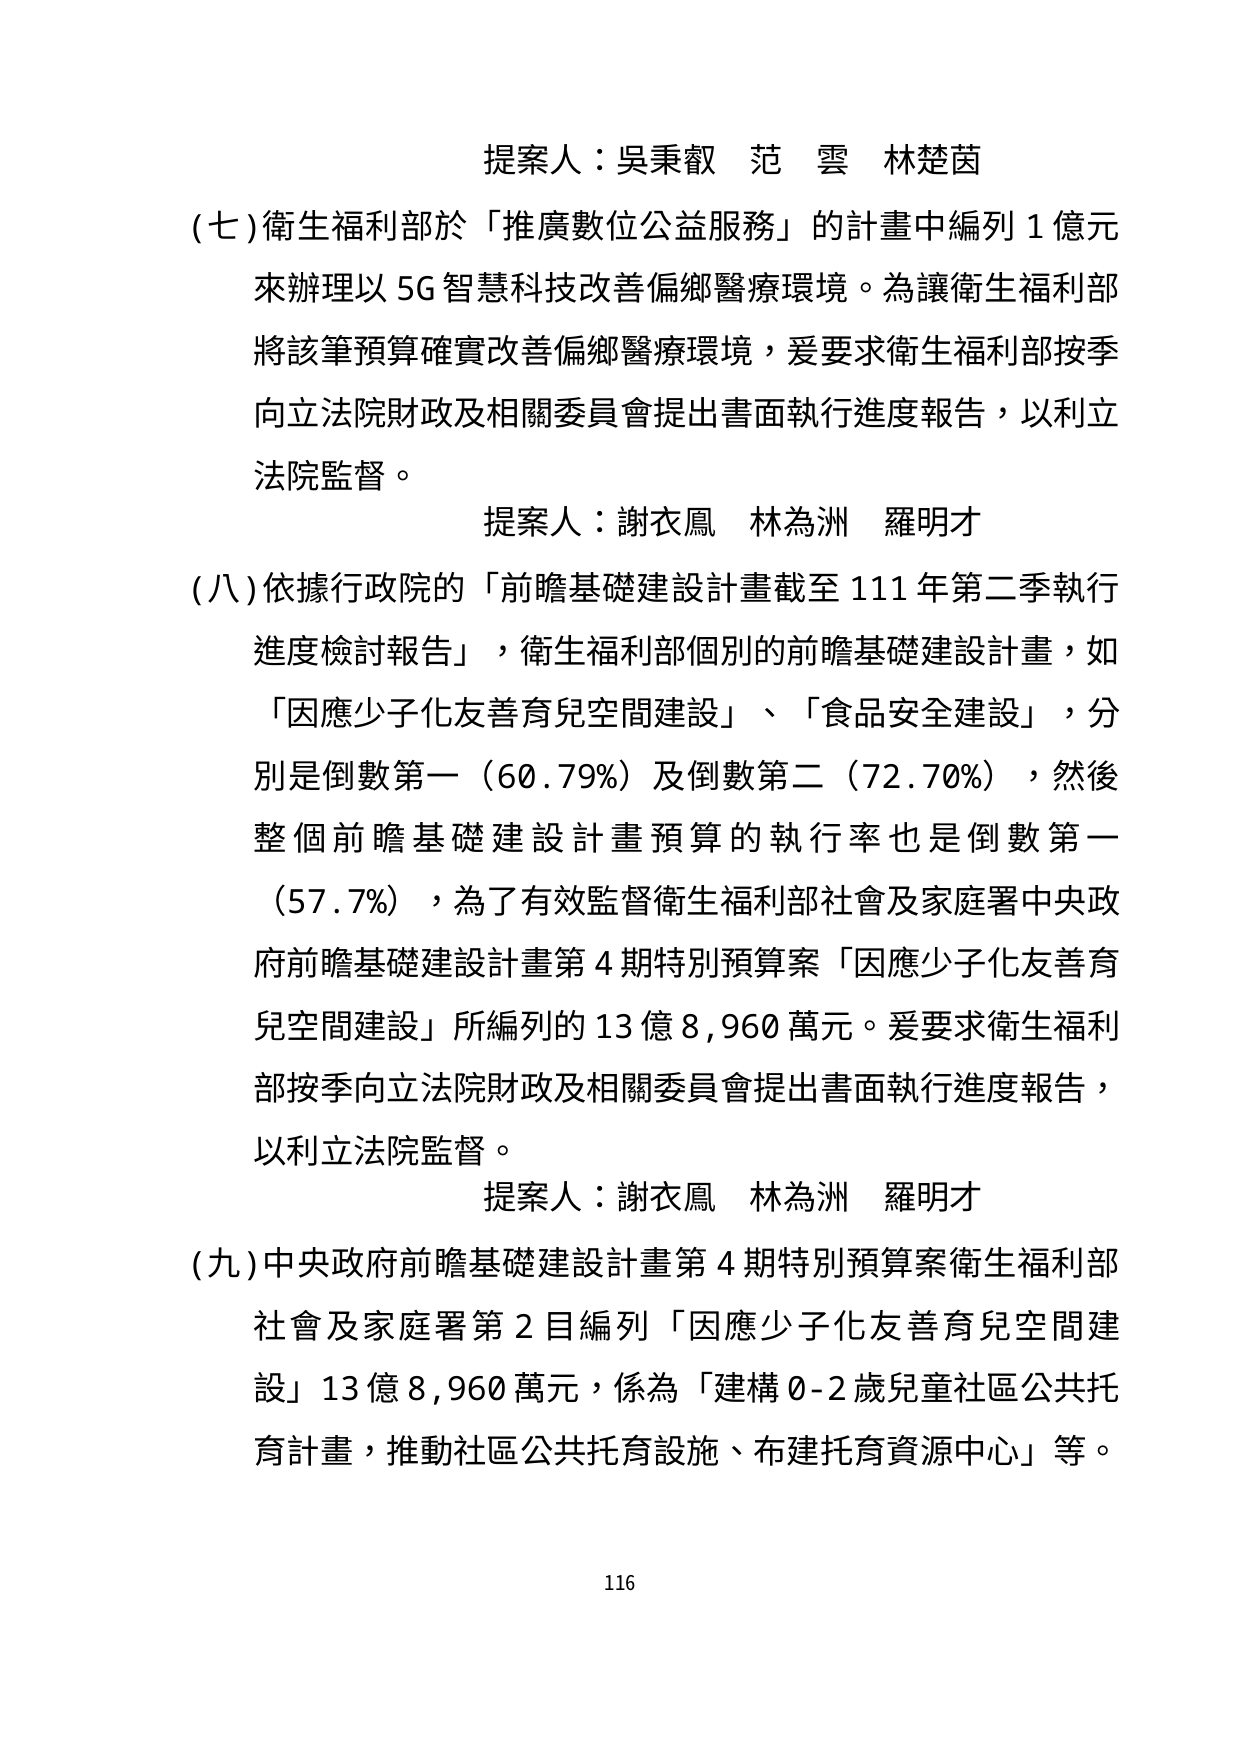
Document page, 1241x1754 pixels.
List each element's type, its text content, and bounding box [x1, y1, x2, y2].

text (七)衛生福利部於「推廣數位公益服務」的計畫中編列1億元來辦理以5G智慧科技改善偏鄉醫療環境。為讓衛生福利部將該筆預算確實改善偏鄉醫療環境，爰要求衛生福利部按季向立法院財政及相關委員會提出書面執行進度報告，以利立法院監督。 [187, 182, 1120, 494]
text (八)依據行政院的「前瞻基礎建設計畫截至111年第二季執行進度檢討報告」，衛生福利部個別的前瞻基礎建設計畫，如「因應少子化友善育兒空間建設」、「食品安全建設」，分別是倒數第一（60.79%）及倒數第二（72.70%），然後整個前瞻基礎建設計畫預算的執行率也是倒數第一（57.7%），為了有效監督衛生福利部社會及家庭署中央政府前瞻基礎建設計畫第4期特別預算案「因應少子化友善育兒空間建設」所編列的13億8,960萬元。爰要求衛生福利部按季向立法院財政及相關委員會提出書面執行進度報告，以利立法院監督。 [187, 544, 1120, 1169]
text 提案人：謝衣鳯 林為洲 羅明才 [483, 494, 1120, 544]
text (九)中央政府前瞻基礎建設計畫第4期特別預算案衛生福利部社會及家庭署第2目編列「因應少子化友善育兒空間建設」13億8,960萬元，係為「建構0-2歲兒童社區公共托育計畫，推動社區公共托育設施、布建托育資源中心」等。 [187, 1219, 1120, 1469]
text 提案人：謝衣鳯 林為洲 羅明才 [483, 1169, 1120, 1219]
text 提案人：吳秉叡 范 雲 林楚茵 [483, 132, 1120, 182]
